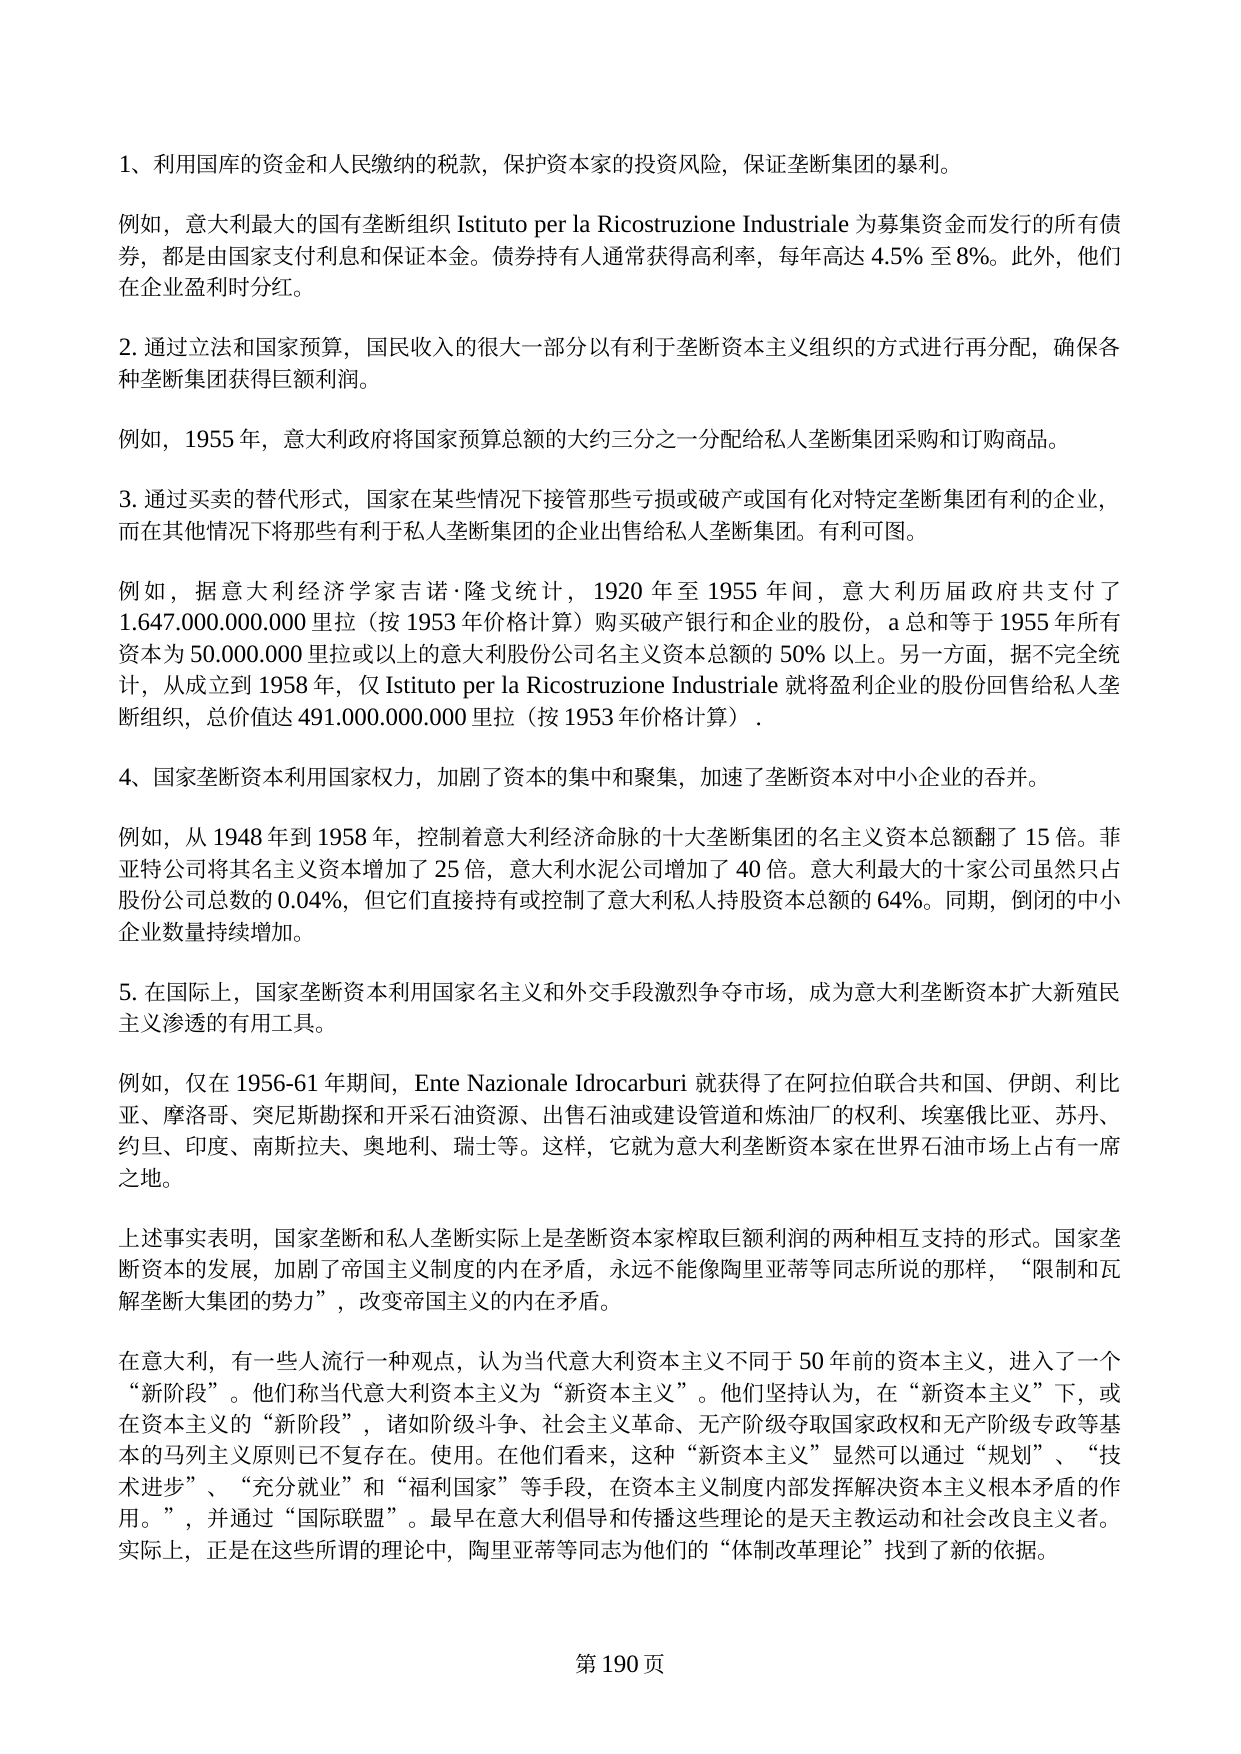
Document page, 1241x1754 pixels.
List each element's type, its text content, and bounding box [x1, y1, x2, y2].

text 例如，1955年，意大利政府将国家预算总额的大约三分之一分配给私人垄断集团采购和订购商品。 [118, 422, 1122, 454]
text 例如，意大利最大的国有垄断组织Istituto per la Ricostruzione Industriale为募集资金而发行的所有债券，都是由国家支付利息和保证本金。债券持有人通常获得高利率，每年高达4.5% 至8%。此外，他们在企业盈利时分红。 [118, 207, 1122, 302]
text 5. 在国际上，国家垄断资本利用国家名主义和外交手段激烈争夺市场，成为意大利垄断资本扩大新殖民主义渗透的有用工具。 [118, 975, 1122, 1038]
text 在意大利，有一些人流行一种观点，认为当代意大利资本主义不同于50年前的资本主义，进入了一个“新阶段”。他们称当代意大利资本主义为“新资本主义”。他们坚持认为，在“新资本主义”下，或在资本主义的“新阶段”，诸如阶级斗争、社会主义革命、无产阶级夺取国家政权和无产阶级专政等基本的马列主义原则已不复存在。使用。在他们看来，这种“新资本主义”显然可以通过“规划”、“技术进步”、“充分就业”和“福利国家”等手段，在资本主义制度内部发挥解决资本主义根本矛盾的作用。”，并通过“国际联盟”。最早在意大利倡导和传播这些理论的是天主教运动和社会改良主义者。实际上，正是在这些所谓的理论中，陶里亚蒂等同志为他们的“体制改革理论”找到了新的依据。 [118, 1344, 1122, 1564]
text 上述事实表明，国家垄断和私人垄断实际上是垄断资本家榨取巨额利润的两种相互支持的形式。国家垄断资本的发展，加剧了帝国主义制度的内在矛盾，永远不能像陶里亚蒂等同志所说的那样，“限制和瓦解垄断大集团的势力”，改变帝国主义的内在矛盾。 [118, 1221, 1122, 1316]
text 例如，从1948年到1958年，控制着意大利经济命脉的十大垄断集团的名主义资本总额翻了15倍。菲亚特公司将其名主义资本增加了25倍，意大利水泥公司增加了40倍。意大利最大的十家公司虽然只占股份公司总数的0.04%，但它们直接持有或控制了意大利私人持股资本总额的64%。同期，倒闭的中小企业数量持续增加。 [118, 820, 1122, 946]
text 3. 通过买卖的替代形式，国家在某些情况下接管那些亏损或破产或国有化对特定垄断集团有利的企业，而在其他情况下将那些有利于私人垄断集团的企业出售给私人垄断集团。有利可图。 [118, 482, 1122, 545]
text 4、国家垄断资本利用国家权力，加剧了资本的集中和聚集，加速了垄断资本对中小企业的吞并。 [118, 760, 1122, 792]
text 例如，仅在1956-61年期间，Ente Nazionale Idrocarburi 就获得了在阿拉伯联合共和国、伊朗、利比亚、摩洛哥、突尼斯勘探和开采石油资源、出售石油或建设管道和炼油厂的权利、埃塞俄比亚、苏丹、约旦、印度、南斯拉夫、奥地利、瑞士等。这样，它就为意大利垄断资本家在世界石油市场上占有一席之地。 [118, 1067, 1122, 1192]
text 1、利用国库的资金和人民缴纳的税款，保护资本家的投资风险，保证垄断集团的暴利。 [118, 147, 1122, 179]
text 例如，据意大利经济学家吉诺·隆戈统计，1920年至1955年间，意大利历届政府共支付了1.647.000.000.000里拉（按1953年价格计算）购买破产银行和企业的股份，a总和等于1955年所有资本为50.000.000里拉或以上的意大利股份公司名主义资本总额的50% 以上。另一方面，据不完全统计，从成立到1958年，仅Istituto per la Ricostruzione Industriale就将盈利企业的股份回售给私人垄断组织，总价值达491.000.000.000里拉（按1953年价格计算） . [118, 574, 1122, 731]
text 2. 通过立法和国家预算，国民收入的很大一部分以有利于垄断资本主义组织的方式进行再分配，确保各种垄断集团获得巨额利润。 [118, 331, 1122, 393]
